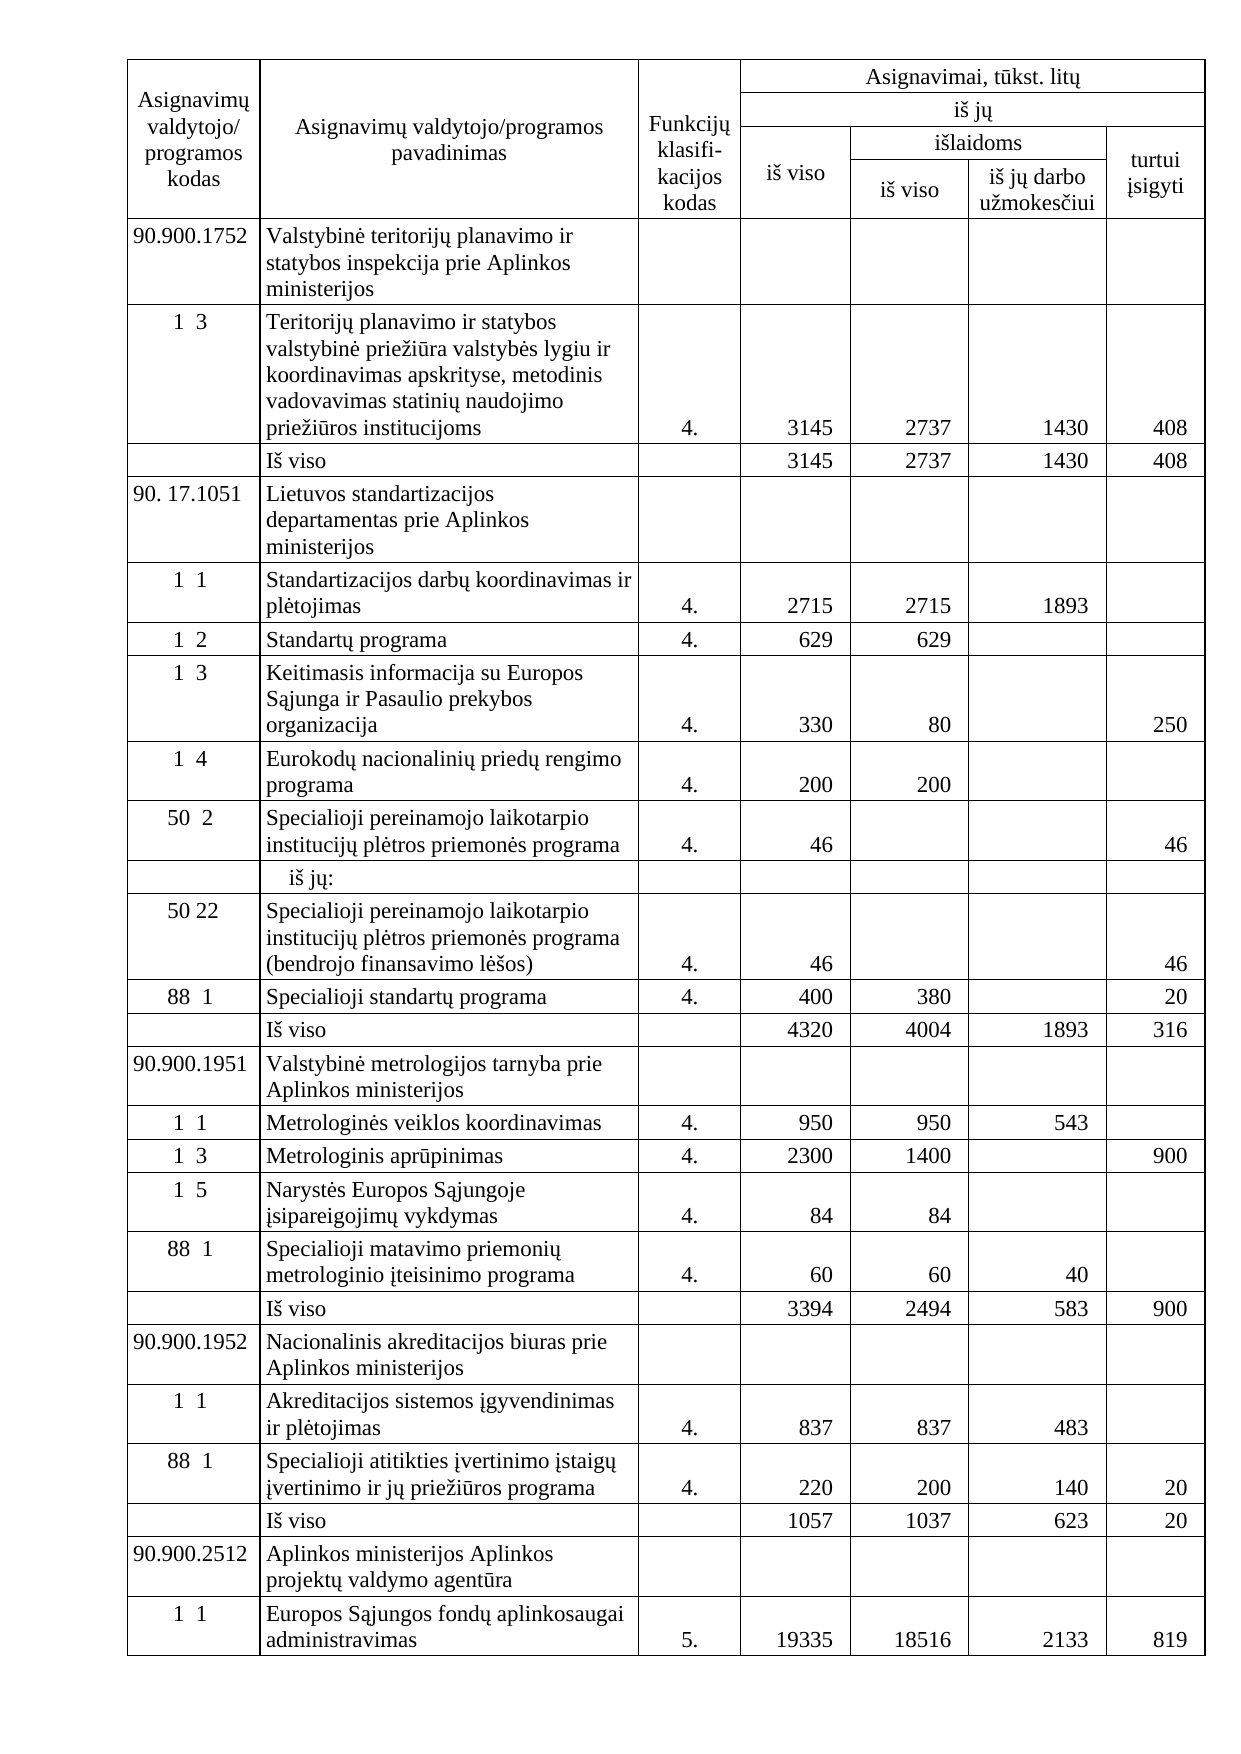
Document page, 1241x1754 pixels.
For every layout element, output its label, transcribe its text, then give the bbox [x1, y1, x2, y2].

table_cell 90.900.1952 [128, 1325, 259, 1384]
table_cell 88 1 [128, 1232, 259, 1291]
table_header Funkcijų klasifi­kacijos kodas [639, 60, 740, 218]
table_cell 20 [1107, 980, 1204, 1012]
table_cell Narystės Europos Sąjungoje įsipareigojimų vykdymas [261, 1173, 638, 1231]
table_cell [969, 1047, 1106, 1105]
table_cell [851, 861, 968, 893]
table_cell [1107, 1173, 1204, 1231]
table_cell [128, 861, 259, 893]
table_header Asignavimų valdytojo/ programos kodas [128, 60, 259, 218]
table_cell 1 3 [128, 305, 259, 443]
table_cell Metrologinis aprūpinimas [261, 1140, 638, 1172]
table_cell Standartų programa [261, 623, 638, 655]
table_cell Specialioji matavimo priemonių metrologinio įteisinimo programa [261, 1232, 638, 1291]
table_cell [969, 656, 1106, 741]
table_cell Specialioji pereinamojo laikotarpio institucijų plėtros priemonės programa [261, 801, 638, 860]
table_cell 4. [639, 980, 740, 1012]
table_cell [639, 477, 740, 562]
table_cell [851, 1047, 968, 1105]
table_cell 90.900.2512 [128, 1537, 259, 1596]
table_cell [639, 861, 740, 893]
table_cell [1107, 1047, 1204, 1105]
table_cell iš jų darbo užmokesčiui [969, 160, 1106, 218]
table_cell išlaidoms [851, 127, 1106, 159]
table_cell 330 [741, 656, 850, 741]
table_cell 408 [1107, 444, 1204, 476]
table_cell Teritorijų planavimo ir statybos valstybinė priežiūra valstybės lygiu ir koordinavimas apskrityse, metodinis vadovavimas statinių naudojimo priežiūros institucijoms [261, 305, 638, 443]
table_cell 1057 [741, 1504, 850, 1536]
table_cell Akreditacijos sistemos įgyvendinimas ir plėtojimas [261, 1385, 638, 1443]
table_cell [969, 801, 1106, 860]
table_cell 4. [639, 1385, 740, 1443]
table_cell Iš viso [261, 1504, 638, 1536]
table_cell 2133 [969, 1597, 1106, 1655]
table_cell 4. [639, 1444, 740, 1503]
table_cell [639, 1537, 740, 1596]
table_cell [969, 477, 1106, 562]
table_cell [969, 861, 1106, 893]
table_cell 1 1 [128, 1385, 259, 1443]
table_cell 1893 [969, 563, 1106, 622]
table_cell [969, 1173, 1106, 1231]
table_cell 4. [639, 801, 740, 860]
table_cell 46 [741, 801, 850, 860]
table_cell 2715 [741, 563, 850, 622]
table_header Asignavimų valdytojo/programos pavadinimas [261, 60, 638, 218]
table_cell 90.900.1752 [128, 219, 259, 304]
table_cell 4. [639, 656, 740, 741]
table_cell Keitimasis informacija su Europos Sąjunga ir Pasaulio prekybos organizacija [261, 656, 638, 741]
table_cell 46 [1107, 801, 1204, 860]
table_cell 1 1 [128, 1597, 259, 1655]
table_cell [969, 980, 1106, 1012]
table_cell Metrologinės veiklos koordinavimas [261, 1106, 638, 1138]
table_cell 60 [851, 1232, 968, 1291]
table_cell 18516 [851, 1597, 968, 1655]
table_cell 19335 [741, 1597, 850, 1655]
table_cell 200 [851, 742, 968, 800]
table_cell 4. [639, 1173, 740, 1231]
table_cell [1107, 1537, 1204, 1596]
table_cell 380 [851, 980, 968, 1012]
table_cell 4. [639, 894, 740, 979]
table_cell 1 5 [128, 1173, 259, 1231]
table_cell 80 [851, 656, 968, 741]
table_cell [851, 801, 968, 860]
table_cell [128, 1014, 259, 1046]
table_cell [1107, 623, 1204, 655]
table_cell 1 3 [128, 1140, 259, 1172]
table_cell Nacionalinis akreditacijos biuras prie Aplinkos ministerijos [261, 1325, 638, 1384]
table_cell 4. [639, 305, 740, 443]
table_cell iš jų: [261, 861, 638, 893]
table_cell 88 1 [128, 1444, 259, 1503]
table_cell [851, 219, 968, 304]
table_cell [741, 1325, 850, 1384]
table_cell 316 [1107, 1014, 1204, 1046]
table_cell [851, 894, 968, 979]
table_cell 4. [639, 1232, 740, 1291]
table_cell [851, 1537, 968, 1596]
table_cell 4. [639, 563, 740, 622]
table_cell 20 [1107, 1504, 1204, 1536]
table_cell 84 [851, 1173, 968, 1231]
table_cell [639, 1504, 740, 1536]
table_cell 40 [969, 1232, 1106, 1291]
table_cell Eurokodų nacionalinių priedų rengimo programa [261, 742, 638, 800]
table_cell 408 [1107, 305, 1204, 443]
table_cell 200 [741, 742, 850, 800]
table_cell Iš viso [261, 1292, 638, 1324]
table_cell [851, 477, 968, 562]
table_cell 629 [741, 623, 850, 655]
table_cell Europos Sąjungos fondų aplinkosaugai administravimas [261, 1597, 638, 1655]
table_cell [639, 1325, 740, 1384]
table_cell [969, 894, 1106, 979]
table_cell Aplinkos ministerijos Aplinkos projektų valdymo agentūra [261, 1537, 638, 1596]
table_cell 50 2 [128, 801, 259, 860]
table_cell 50 22 [128, 894, 259, 979]
table_cell 1430 [969, 305, 1106, 443]
table_cell [639, 444, 740, 476]
table_cell [639, 219, 740, 304]
table_cell [1107, 477, 1204, 562]
table_cell [639, 1014, 740, 1046]
table_cell 2737 [851, 444, 968, 476]
table_cell [969, 742, 1106, 800]
table_cell 1400 [851, 1140, 968, 1172]
table_cell [1107, 861, 1204, 893]
table_cell [639, 1292, 740, 1324]
table_cell 60 [741, 1232, 850, 1291]
table_cell 200 [851, 1444, 968, 1503]
table_cell [1107, 219, 1204, 304]
table_cell iš viso [851, 160, 968, 218]
table_cell Specialioji pereinamojo laikotarpio institucijų plėtros priemonės programa (bendrojo finansavimo lėšos) [261, 894, 638, 979]
table_cell [741, 1537, 850, 1596]
table_cell 900 [1107, 1140, 1204, 1172]
table_cell 4. [639, 1106, 740, 1138]
table_cell [741, 1047, 850, 1105]
table_cell Iš viso [261, 1014, 638, 1046]
table_cell 3145 [741, 444, 850, 476]
table_cell 623 [969, 1504, 1106, 1536]
table_cell [741, 477, 850, 562]
table_cell Iš viso [261, 444, 638, 476]
table_cell 3145 [741, 305, 850, 443]
table_cell 950 [741, 1106, 850, 1138]
table_cell [128, 1504, 259, 1536]
table_cell [128, 444, 259, 476]
table_cell 90. 17.1051 [128, 477, 259, 562]
table_cell 1037 [851, 1504, 968, 1536]
table_cell 88 1 [128, 980, 259, 1012]
table_cell [741, 861, 850, 893]
table_cell 84 [741, 1173, 850, 1231]
table_cell 1 1 [128, 1106, 259, 1138]
table_cell 4. [639, 742, 740, 800]
table_cell 1893 [969, 1014, 1106, 1046]
table_cell 4. [639, 1140, 740, 1172]
table_cell [969, 1325, 1106, 1384]
table_cell 3394 [741, 1292, 850, 1324]
table_cell [128, 1292, 259, 1324]
table_cell 583 [969, 1292, 1106, 1324]
table_cell 483 [969, 1385, 1106, 1443]
table_cell 5. [639, 1597, 740, 1655]
table_cell [1107, 1106, 1204, 1138]
table_cell Valstybinė teritorijų planavimo ir statybos inspekcija prie Aplinkos ministerijos [261, 219, 638, 304]
table_cell 2715 [851, 563, 968, 622]
table_cell 220 [741, 1444, 850, 1503]
table_cell [969, 623, 1106, 655]
table_cell 837 [741, 1385, 850, 1443]
table_cell 46 [1107, 894, 1204, 979]
table_cell Lietuvos standartizacijos departamentas prie Aplinkos ministerijos [261, 477, 638, 562]
table_cell [639, 1047, 740, 1105]
table_cell [969, 219, 1106, 304]
table_cell [1107, 563, 1204, 622]
table_cell 20 [1107, 1444, 1204, 1503]
table_cell 4. [639, 623, 740, 655]
table_header Asignavimai, tūkst. litų [741, 60, 1204, 92]
table_cell 4004 [851, 1014, 968, 1046]
table_cell 2494 [851, 1292, 968, 1324]
table_cell [1107, 1385, 1204, 1443]
table_cell iš jų [741, 93, 1204, 126]
table_cell 250 [1107, 656, 1204, 741]
table_cell turtui įsigyti [1107, 127, 1204, 218]
table_cell 140 [969, 1444, 1106, 1503]
table_cell 1 1 [128, 563, 259, 622]
table_cell [1107, 1232, 1204, 1291]
table_cell 2737 [851, 305, 968, 443]
table_cell [1107, 1325, 1204, 1384]
table_cell 950 [851, 1106, 968, 1138]
table_cell Specialioji atitikties įvertinimo įstaigų įvertinimo ir jų priežiūros programa [261, 1444, 638, 1503]
table_cell 900 [1107, 1292, 1204, 1324]
table_cell 1 3 [128, 656, 259, 741]
table_cell [741, 219, 850, 304]
table_cell 819 [1107, 1597, 1204, 1655]
table_cell 400 [741, 980, 850, 1012]
table_cell 543 [969, 1106, 1106, 1138]
table_cell 837 [851, 1385, 968, 1443]
table_cell iš viso [741, 127, 850, 218]
table_cell [969, 1537, 1106, 1596]
table_cell 46 [741, 894, 850, 979]
table_cell 1 4 [128, 742, 259, 800]
table_cell 2300 [741, 1140, 850, 1172]
table_cell [1107, 742, 1204, 800]
table_cell Standartizacijos darbų koordinavimas ir plėtojimas [261, 563, 638, 622]
table_cell 90.900.1951 [128, 1047, 259, 1105]
table_cell Specialioji standartų programa [261, 980, 638, 1012]
table_cell Valstybinė metrologijos tarnyba prie Aplinkos ministerijos [261, 1047, 638, 1105]
table_cell 1 2 [128, 623, 259, 655]
table_cell 629 [851, 623, 968, 655]
table_cell [969, 1140, 1106, 1172]
table_cell [851, 1325, 968, 1384]
table_cell 4320 [741, 1014, 850, 1046]
table_cell 1430 [969, 444, 1106, 476]
